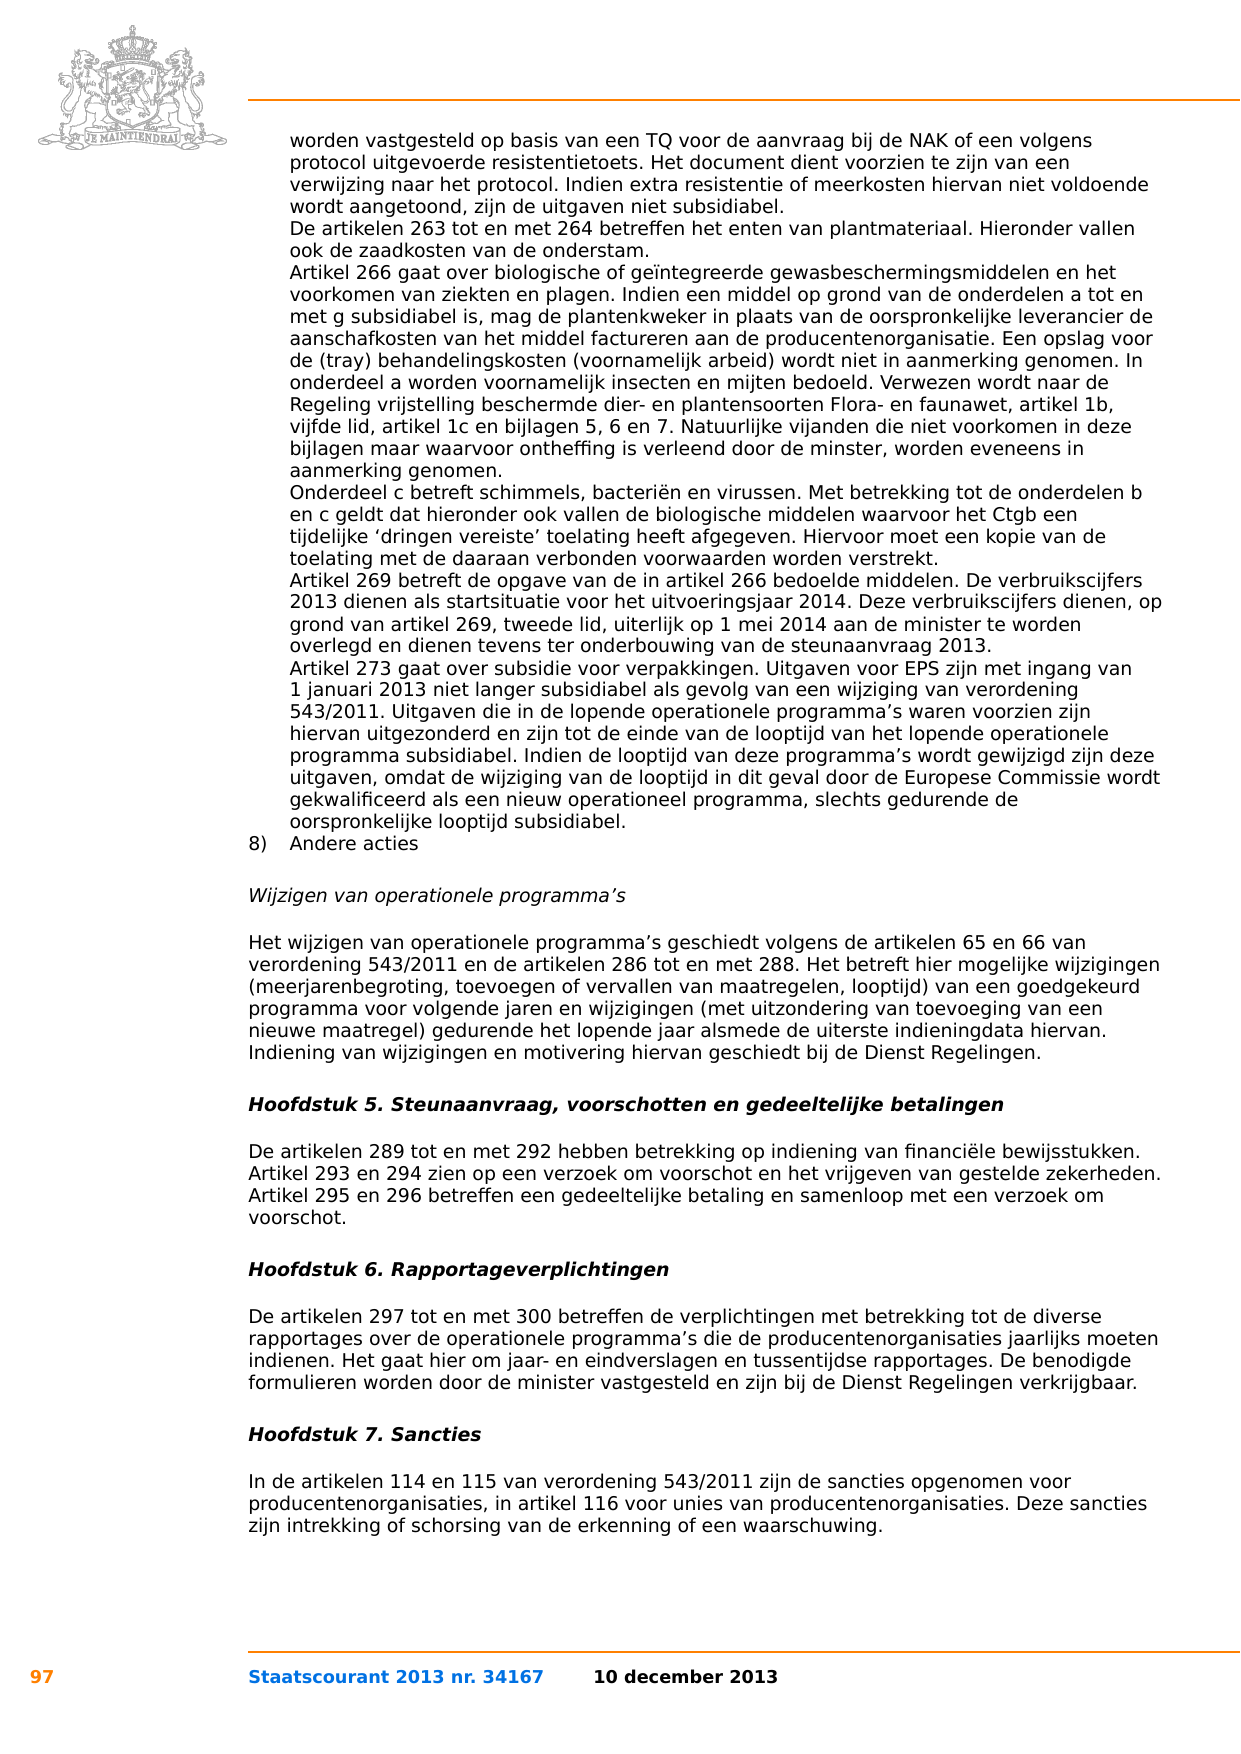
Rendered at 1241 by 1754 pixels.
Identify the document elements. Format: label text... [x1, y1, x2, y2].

text Onderdeel c betreft schimmels, bacteriën en virussen. Met betrekking tot de onderdelen b en c geldt dat hieronder ook vallen de biologische middelen waarvoor het Ctgb een tijdelijke ‘dringen vereiste’ toelating heeft afgegeven. Hiervoor moet een kopie van de toelating met de daaraan verbonden voorwaarden worden verstrekt. [289, 482, 1163, 569]
text In de artikelen 114 en 115 van verordening 543/2011 zijn de sancties opgenomen voor producentenorganisaties, in artikel 116 voor unies van producentenorganisaties. Deze sancties zijn intrekking of schorsing van de erkenning of een waarschuwing. [248, 1471, 1163, 1537]
text worden vastgesteld op basis van een TQ voor de aanvraag bij de NAK of een volgens protocol uitgevoerde resistentietoets. Het document dient voorzien te zijn van een verwijzing naar het protocol. Indien extra resistentie of meerkosten hiervan niet voldoende wordt aangetoond, zijn de uitgaven niet subsidiabel. [289, 130, 1163, 218]
subtitle Hoofdstuk 7. Sancties [248, 1424, 1163, 1446]
text De artikelen 289 tot en met 292 hebben betrekking op indiening van financiële bewijsstukken. [248, 1141, 1163, 1163]
picture [38, 25, 227, 150]
text Artikel 273 gaat over subsidie voor verpakkingen. Uitgaven voor EPS zijn met ingang van 1 januari 2013 niet langer subsidiabel als gevolg van een wijziging van verordening 543/2011. Uitgaven die in de lopende operationele programma’s waren voorzien zijn hiervan uitgezonderd en zijn tot de einde van de looptijd van het lopende operationele programma subsidiabel. Indien de looptijd van deze programma’s wordt gewijzigd zijn deze uitgaven, omdat de wijziging van de looptijd in dit geval door de Europese Commissie wordt gekwalificeerd als een nieuw operationeel programma, slechts gedurende de oorspronkelijke looptijd subsidiabel. [289, 657, 1163, 833]
subtitle Hoofdstuk 6. Rapportageverplichtingen [248, 1259, 1163, 1281]
subtitle Wijzigen van operationele programma’s [248, 885, 1163, 907]
text De artikelen 263 tot en met 264 betreffen het enten van plantmateriaal. Hieronder vallen ook de zaadkosten van de onderstam. [289, 218, 1163, 262]
text 8) Andere acties [248, 833, 1163, 855]
text Artikel 293 en 294 zien op een verzoek om voorschot en het vrijgeven van gestelde zekerheden. Artikel 295 en 296 betreffen een gedeeltelijke betaling en samenloop met een verzoek om voorschot. [248, 1163, 1163, 1229]
text Het wijzigen van operationele programma’s geschiedt volgens de artikelen 65 en 66 van verordening 543/2011 en de artikelen 286 tot en met 288. Het betreft hier mogelijke wijzigingen (meerjarenbegroting, toevoegen of vervallen van maatregelen, looptijd) van een goedgekeurd programma voor volgende jaren en wijzigingen (met uitzondering van toevoeging van een nieuwe maatregel) gedurende het lopende jaar alsmede de uiterste indieningdata hiervan. Indiening van wijzigingen en motivering hiervan geschiedt bij de Dienst Regelingen. [248, 932, 1163, 1064]
text Artikel 266 gaat over biologische of geïntegreerde gewasbeschermingsmiddelen en het voorkomen van ziekten en plagen. Indien een middel op grond van de onderdelen a tot en met g subsidiabel is, mag de plantenkweker in plaats van de oorspronkelijke leverancier de aanschafkosten van het middel factureren aan de producentenorganisatie. Een opslag voor de (tray) behandelingskosten (voornamelijk arbeid) wordt niet in aanmerking genomen. In onderdeel a worden voornamelijk insecten en mijten bedoeld. Verwezen wordt naar de Regeling vrijstelling beschermde dier- en plantensoorten Flora- en faunawet, artikel 1b, vijfde lid, artikel 1c en bijlagen 5, 6 en 7. Natuurlijke vijanden die niet voorkomen in deze bijlagen maar waarvoor ontheffing is verleend door de minster, worden eveneens in aanmerking genomen. [289, 262, 1163, 482]
subtitle Hoofdstuk 5. Steunaanvraag, voorschotten en gedeeltelijke betalingen [248, 1094, 1163, 1116]
text De artikelen 297 tot en met 300 betreffen de verplichtingen met betrekking tot de diverse rapportages over de operationele programma’s die de producentenorganisaties jaarlijks moeten indienen. Het gaat hier om jaar- en eindverslagen en tussentijdse rapportages. De benodigde formulieren worden door de minister vastgesteld en zijn bij de Dienst Regelingen verkrijgbaar. [248, 1306, 1163, 1394]
text Artikel 269 betreft de opgave van de in artikel 266 bedoelde middelen. De verbruikscijfers 2013 dienen als startsituatie voor het uitvoeringsjaar 2014. Deze verbruikscijfers dienen, op grond van artikel 269, tweede lid, uiterlijk op 1 mei 2014 aan de minister te worden overlegd en dienen tevens ter onderbouwing van de steunaanvraag 2013. [289, 569, 1163, 657]
